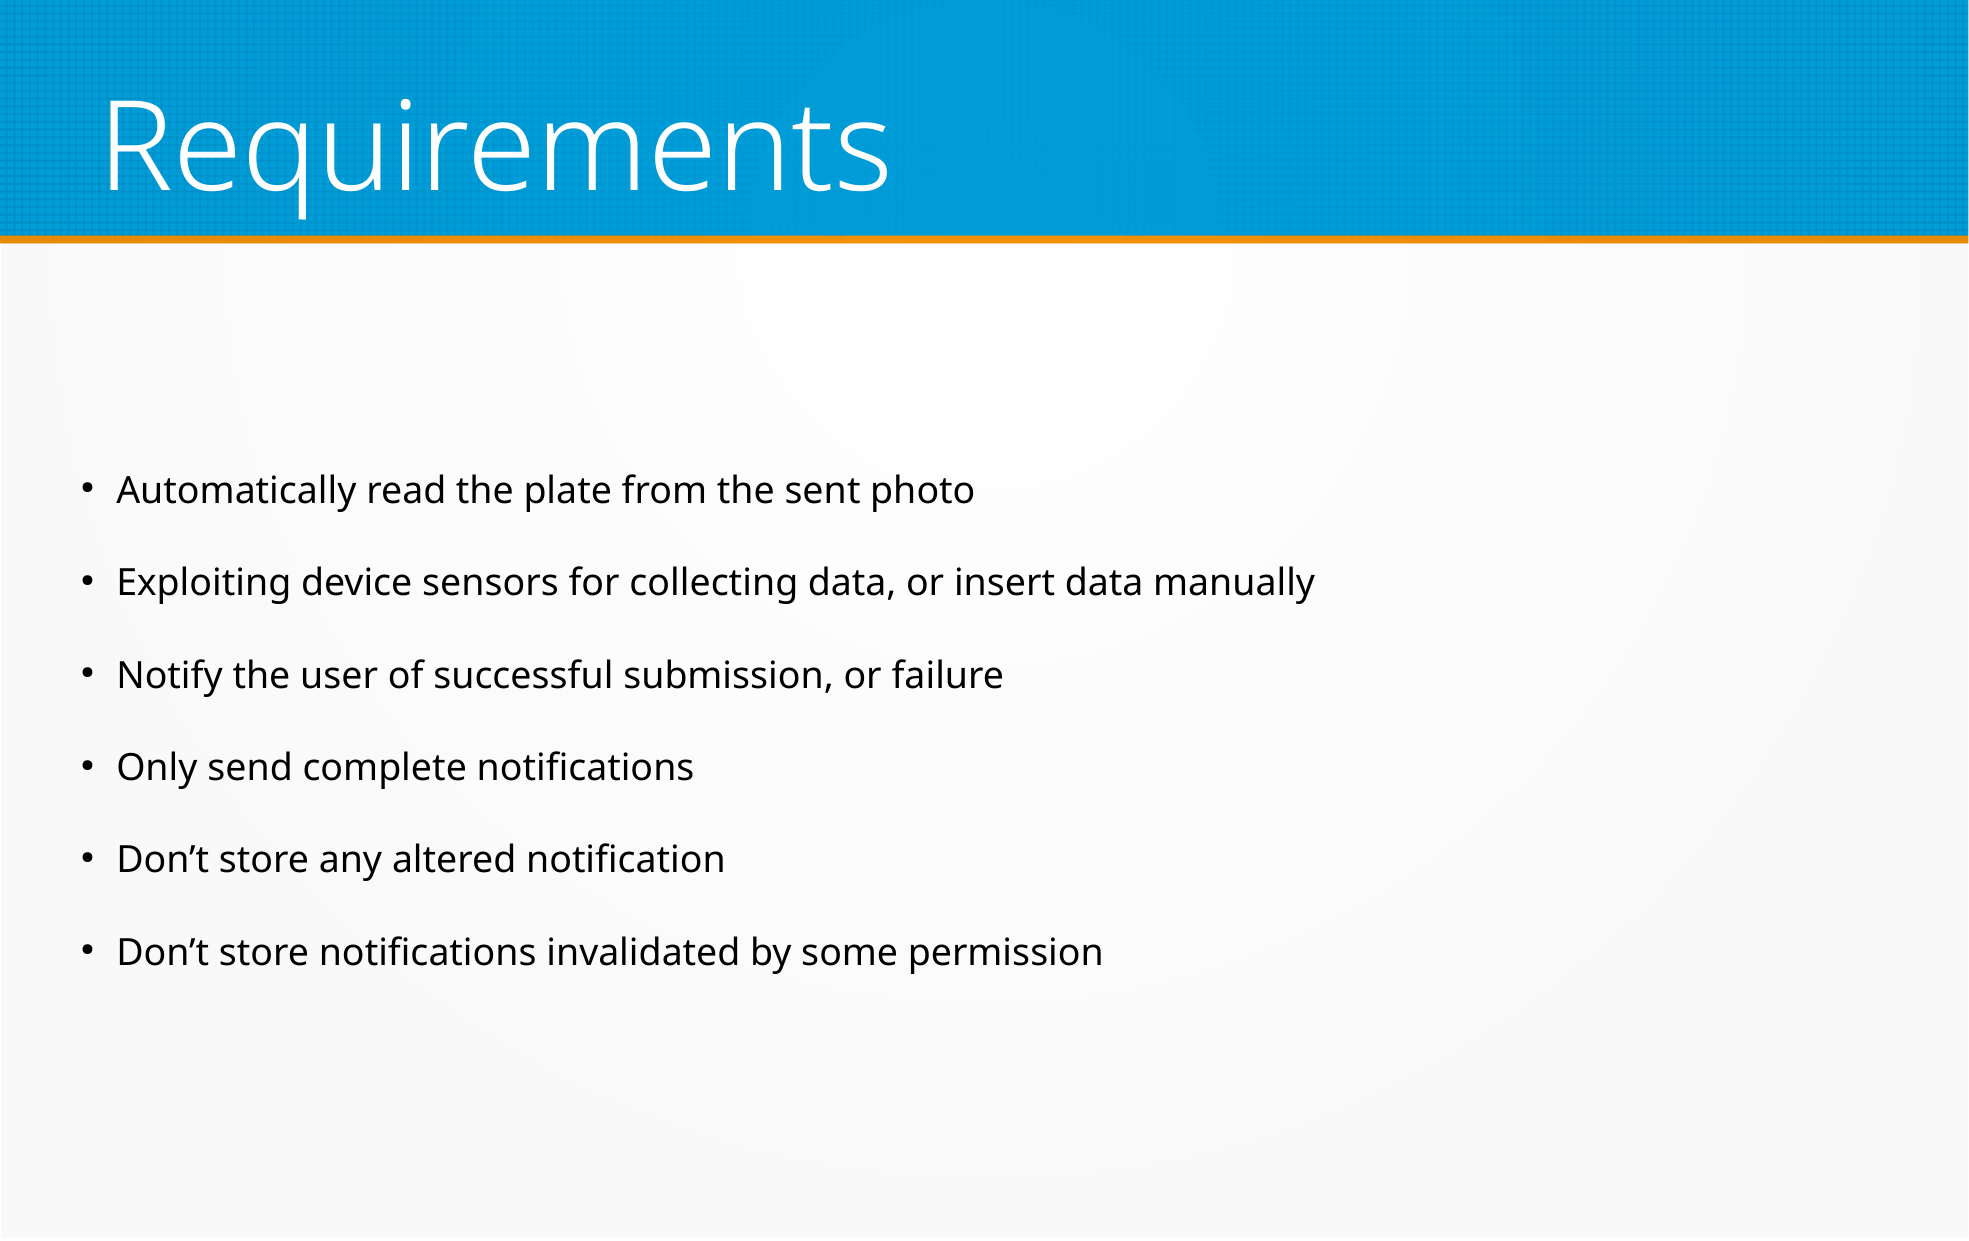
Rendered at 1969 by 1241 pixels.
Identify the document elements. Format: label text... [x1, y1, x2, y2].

text_box Automatically read the plate from the sent photo Exploiting device sensors for collecting data, or insert data manually Notify the user of successful submission, or failure Only send complete notifications Don’t store any altered notification Don’t store notifications invalidated by some permission [75, 345, 1816, 1096]
picture [0, 236, 1969, 1241]
title Requirements [98, 19, 1870, 227]
